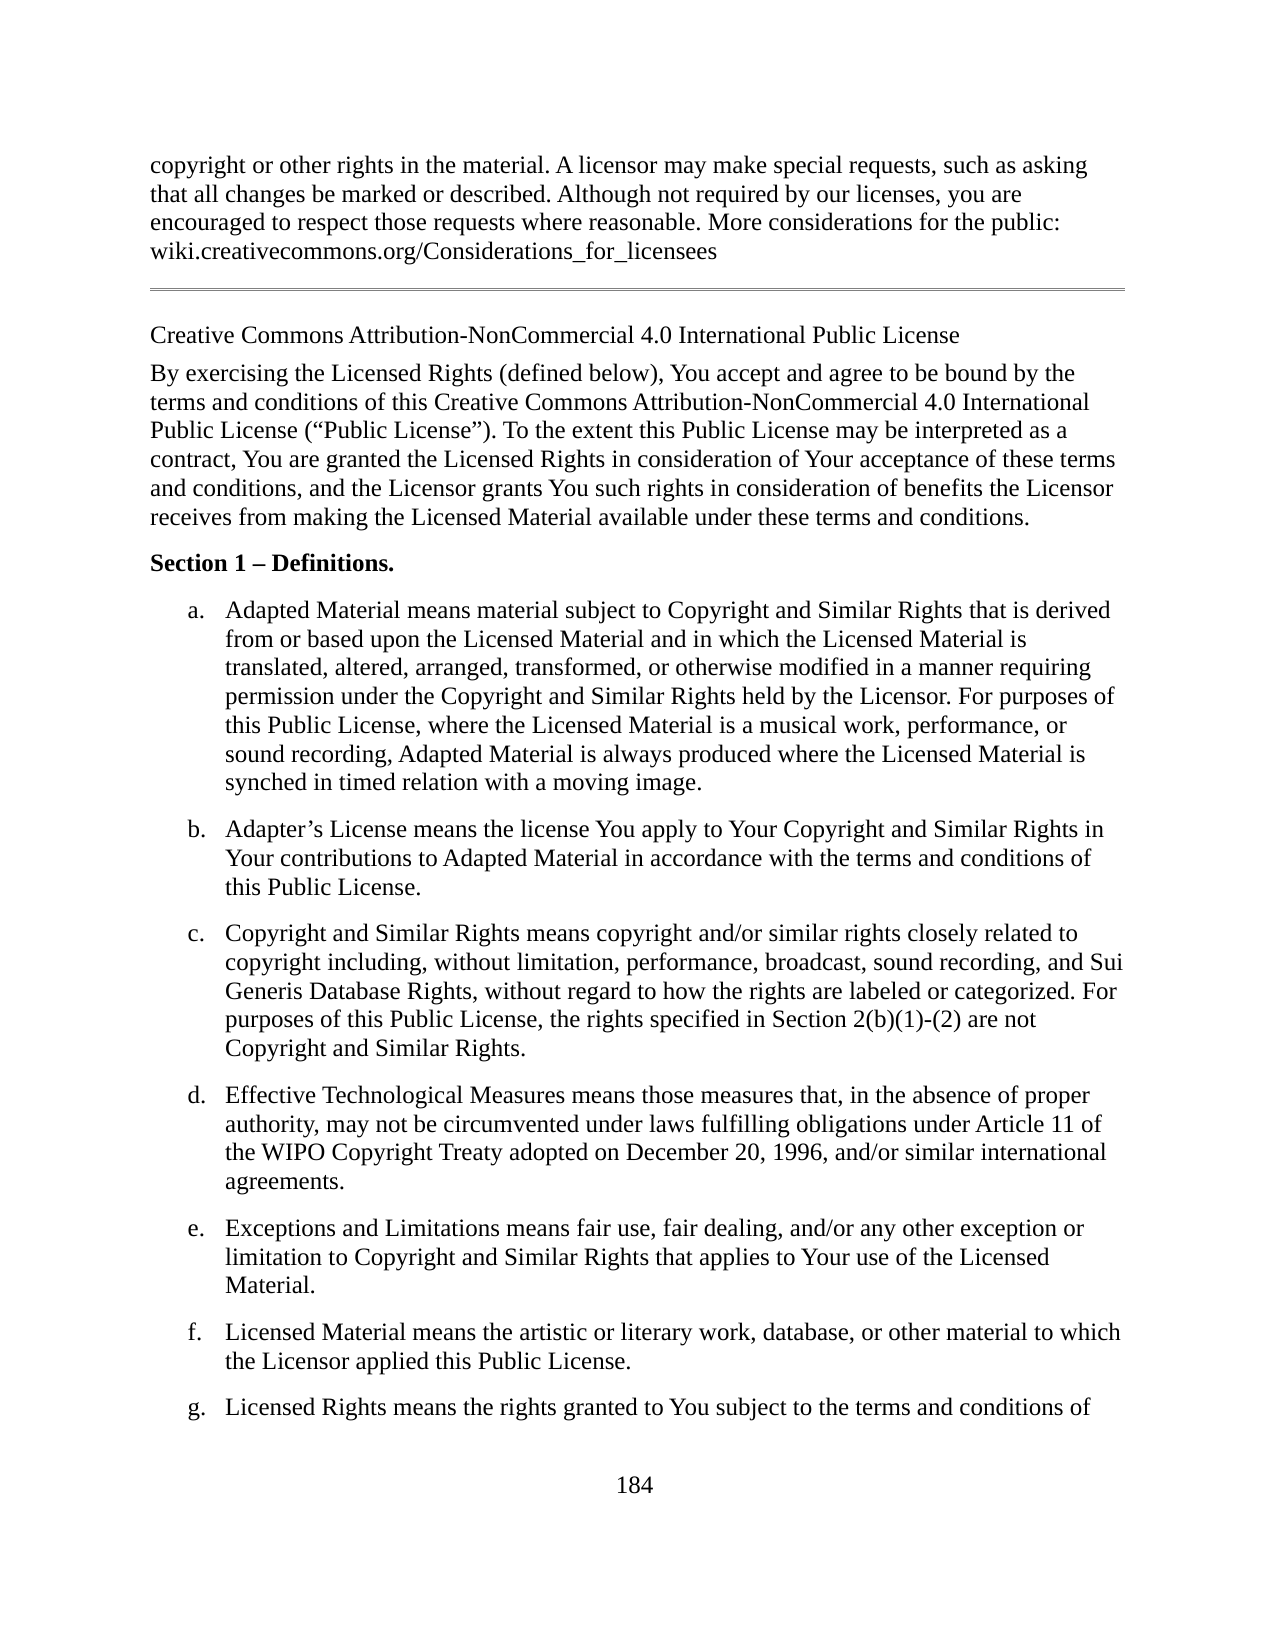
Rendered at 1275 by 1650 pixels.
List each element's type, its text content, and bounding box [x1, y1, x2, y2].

list Licensed Material means the artistic or literary work, database, or other material to which the Licensor applied this Public License. [187, 1317, 1125, 1374]
list Adapted Material means material subject to Copyright and Similar Rights that is derived from or based upon the Licensed Material and in which the Licensed Material is translated, altered, arranged, transformed, or otherwise modified in a manner requiring permission under the Copyright and Similar Rights held by the Licensor. For purposes of this Public License, where the Licensed Material is a musical work, performance, or sound recording, Adapted Material is always produced where the Licensed Material is synched in timed relation with a moving image. [187, 595, 1125, 796]
text Section 1 – Definitions. [150, 548, 1125, 577]
text Creative Commons Attribution-NonCommercial 4.0 International Public License [150, 320, 1125, 349]
list Copyright and Similar Rights means copyright and/or similar rights closely related to copyright including, without limitation, performance, broadcast, sound recording, and Sui Generis Database Rights, without regard to how the rights are labeled or categorized. For purposes of this Public License, the rights specified in Section 2(b)(1)-(2) are not Copyright and Similar Rights. [187, 918, 1125, 1062]
list Licensed Rights means the rights granted to You subject to the terms and conditions of [187, 1392, 1125, 1421]
list Exceptions and Limitations means fair use, fair dealing, and/or any other exception or limitation to Copyright and Similar Rights that applies to Your use of the Licensed Material. [187, 1213, 1125, 1299]
list Adapter’s License means the license You apply to Your Copyright and Similar Rights in Your contributions to Adapted Material in accordance with the terms and conditions of this Public License. [187, 814, 1125, 900]
text copyright or other rights in the material. A licensor may make special requests, such as asking that all changes be marked or described. Although not required by our licenses, you are encouraged to respect those requests where reasonable. More considerations for the public: wiki.creativecommons.org/Considerations_for_licensees [150, 150, 1125, 265]
text By exercising the Licensed Rights (defined below), You accept and agree to be bound by the terms and conditions of this Creative Commons Attribution-NonCommercial 4.0 International Public License (“Public License”). To the extent this Public License may be interpreted as a contract, You are granted the Licensed Rights in consideration of Your acceptance of these terms and conditions, and the Licensor grants You such rights in consideration of benefits the Licensor receives from making the Licensed Material available under these terms and conditions. [150, 358, 1125, 530]
list Effective Technological Measures means those measures that, in the absence of proper authority, may not be circumvented under laws fulfilling obligations under Article 11 of the WIPO Copyright Treaty adopted on December 20, 1996, and/or similar international agreements. [187, 1080, 1125, 1195]
